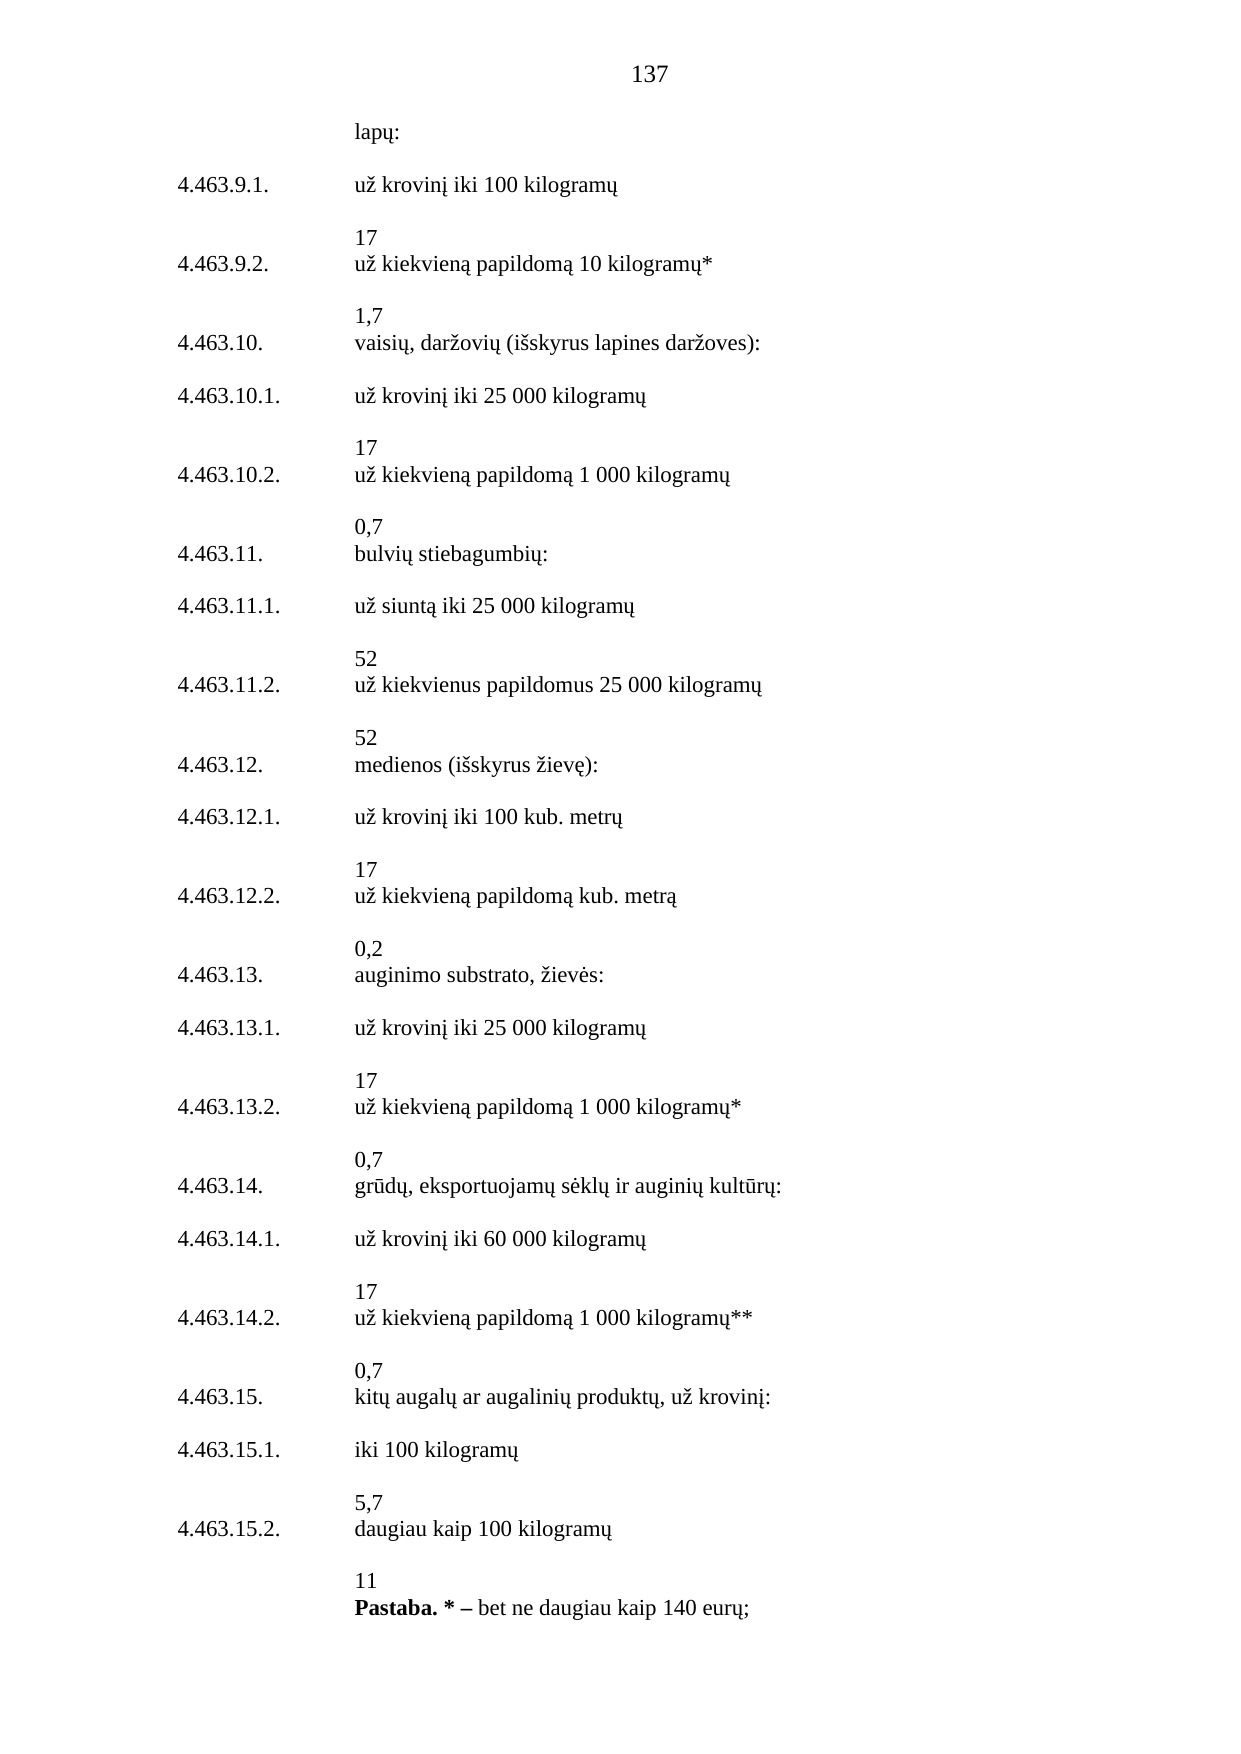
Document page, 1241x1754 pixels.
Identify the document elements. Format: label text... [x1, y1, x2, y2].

text 4.463.15.2. daugiau kaip 100 kilogramų 11 [177, 1515, 974, 1594]
text 4.463.15. kitų augalų ar augalinių produktų, už krovinį: [177, 1383, 974, 1436]
text 4.463.10. vaisių, daržovių (išskyrus lapines daržoves): [177, 329, 974, 382]
text 4.463.12.1. už krovinį iki 100 kub. metrų 17 [177, 803, 974, 882]
text 4.463.13. auginimo substrato, žievės: [177, 961, 974, 1014]
text 4.463.14.2. už kiekvieną papildomą 1 000 kilogramų** 0,7 [177, 1304, 974, 1383]
text 4.463.12. medienos (išskyrus žievę): [177, 751, 974, 803]
text 4.463.12.2. už kiekvieną papildomą kub. metrą 0,2 [177, 882, 974, 961]
text 4.463.13.1. už krovinį iki 25 000 kilogramų 17 [177, 1014, 974, 1093]
text 4.463.11.2. už kiekvienus papildomus 25 000 kilogramų 52 [177, 672, 974, 751]
text 4.463.9.2. už kiekvieną papildomą 10 kilogramų* 1,7 [177, 250, 974, 329]
text 4.463.10.2. už kiekvieną papildomą 1 000 kilogramų 0,7 [177, 461, 974, 540]
text 4.463.13.2. už kiekvieną papildomą 1 000 kilogramų* 0,7 [177, 1093, 974, 1172]
text 4.463.11.1. už siuntą iki 25 000 kilogramų 52 [177, 592, 974, 672]
text 4.463.15.1. iki 100 kilogramų 5,7 [177, 1436, 974, 1515]
text 4.463.9.1. už krovinį iki 100 kilogramų 17 [177, 171, 974, 250]
text 4.463.11. bulvių stiebagumbių: [177, 540, 974, 592]
text lapų: [354, 118, 974, 171]
text Pastaba. * – bet ne daugiau kaip 140 eurų; [354, 1594, 974, 1620]
text 4.463.10.1. už krovinį iki 25 000 kilogramų 17 [177, 382, 974, 461]
text 4.463.14. grūdų, eksportuojamų sėklų ir auginių kultūrų: [177, 1172, 974, 1225]
text 4.463.14.1. už krovinį iki 60 000 kilogramų 17 [177, 1225, 974, 1304]
